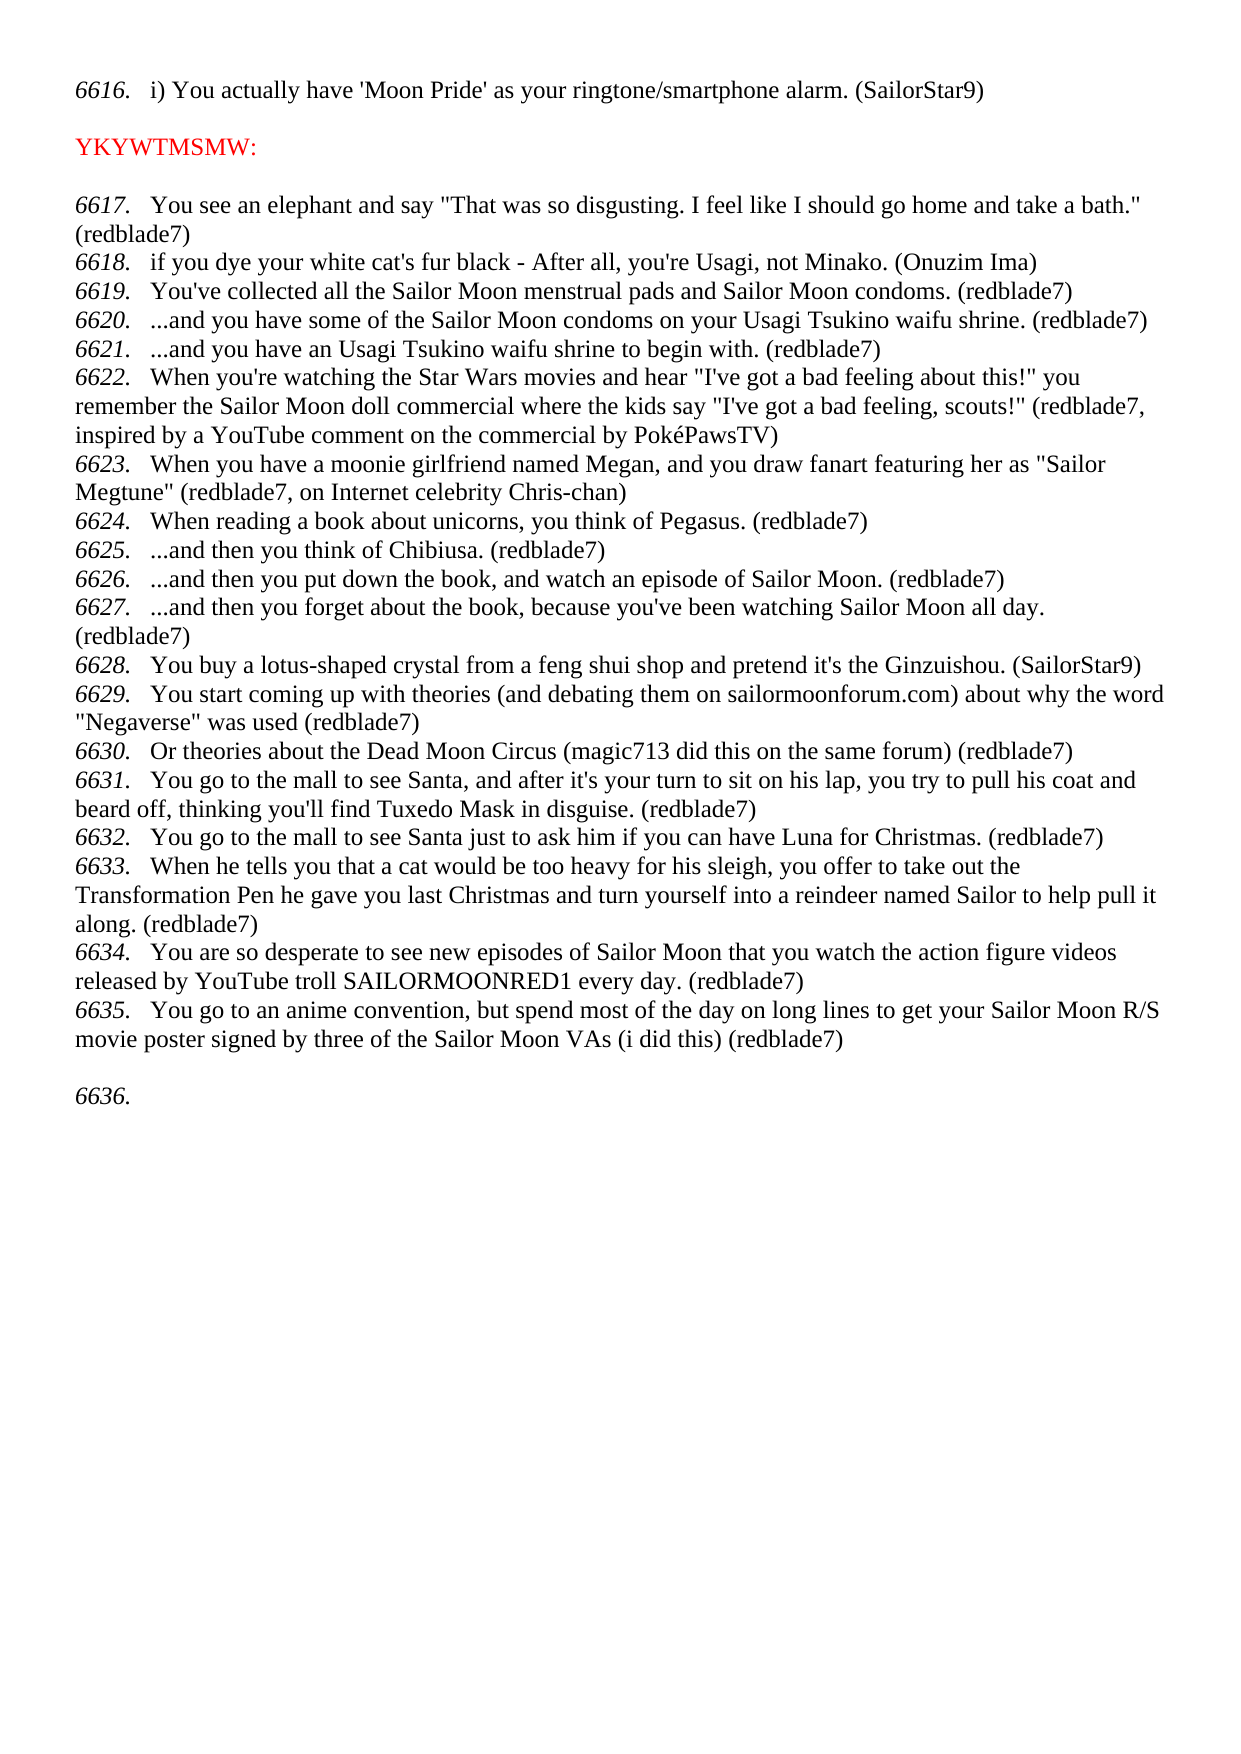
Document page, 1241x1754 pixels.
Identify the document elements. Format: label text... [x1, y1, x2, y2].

list You see an elephant and say "That was so disgusting. I feel like I should go home and take a bath." (redblade7) [75, 190, 1165, 247]
list You start coming up with theories (and debating them on sailormoonforum.com) about why the word "Negaverse" was used (redblade7) [75, 679, 1165, 736]
list When you're watching the Star Wars movies and hear "I've got a bad feeling about this!" you remember the Sailor Moon doll commercial where the kids say "I've got a bad feeling, scouts!" (redblade7, inspired by a YouTube comment on the commercial by PokéPawsTV) [75, 362, 1165, 449]
list Or theories about the Dead Moon Circus (magic713 did this on the same forum) (redblade7) [75, 736, 1165, 765]
list You are so desperate to see new episodes of Sailor Moon that you watch the action figure videos released by YouTube troll SAILORMOONRED1 every day. (redblade7) [75, 937, 1165, 995]
list You go to the mall to see Santa, and after it's your turn to sit on his lap, you try to pull his coat and beard off, thinking you'll find Tuxedo Mask in disguise. (redblade7) [75, 765, 1165, 822]
list ...and then you think of Chibiusa. (redblade7) [75, 535, 1165, 564]
list You go to the mall to see Santa just to ask him if you can have Luna for Christmas. (redblade7) [75, 822, 1165, 851]
list You buy a lotus-shaped crystal from a feng shui shop and pretend it's the Ginzuishou. (SailorStar9) [75, 650, 1165, 679]
list When reading a book about unicorns, you think of Pegasus. (redblade7) [75, 506, 1165, 535]
list You go to an anime convention, but spend most of the day on long lines to get your Sailor Moon R/S movie poster signed by three of the Sailor Moon VAs (i did this) (redblade7) [75, 995, 1165, 1052]
list ...and then you forget about the book, because you've been watching Sailor Moon all day. (redblade7) [75, 592, 1165, 650]
text YKYWTMSMW: [75, 132, 1165, 161]
list ...and you have some of the Sailor Moon condoms on your Usagi Tsukino waifu shrine. (redblade7) [75, 305, 1165, 334]
list i) You actually have 'Moon Pride' as your ringtone/smartphone alarm. (SailorStar9) [75, 75, 1165, 104]
list ...and you have an Usagi Tsukino waifu shrine to begin with. (redblade7) [75, 334, 1165, 362]
list You've collected all the Sailor Moon menstrual pads and Sailor Moon condoms. (redblade7) [75, 276, 1165, 305]
list When he tells you that a cat would be too heavy for his sleigh, you offer to take out the Transformation Pen he gave you last Christmas and turn yourself into a reindeer named Sailor to help pull it along. (redblade7) [75, 851, 1165, 937]
list ...and then you put down the book, and watch an episode of Sailor Moon. (redblade7) [75, 564, 1165, 592]
list if you dye your white cat's fur black - After all, you're Usagi, not Minako. (Onuzim Ima) [75, 247, 1165, 276]
list When you have a moonie girlfriend named Megan, and you draw fanart featuring her as "Sailor Megtune" (redblade7, on Internet celebrity Chris-chan) [75, 449, 1165, 506]
